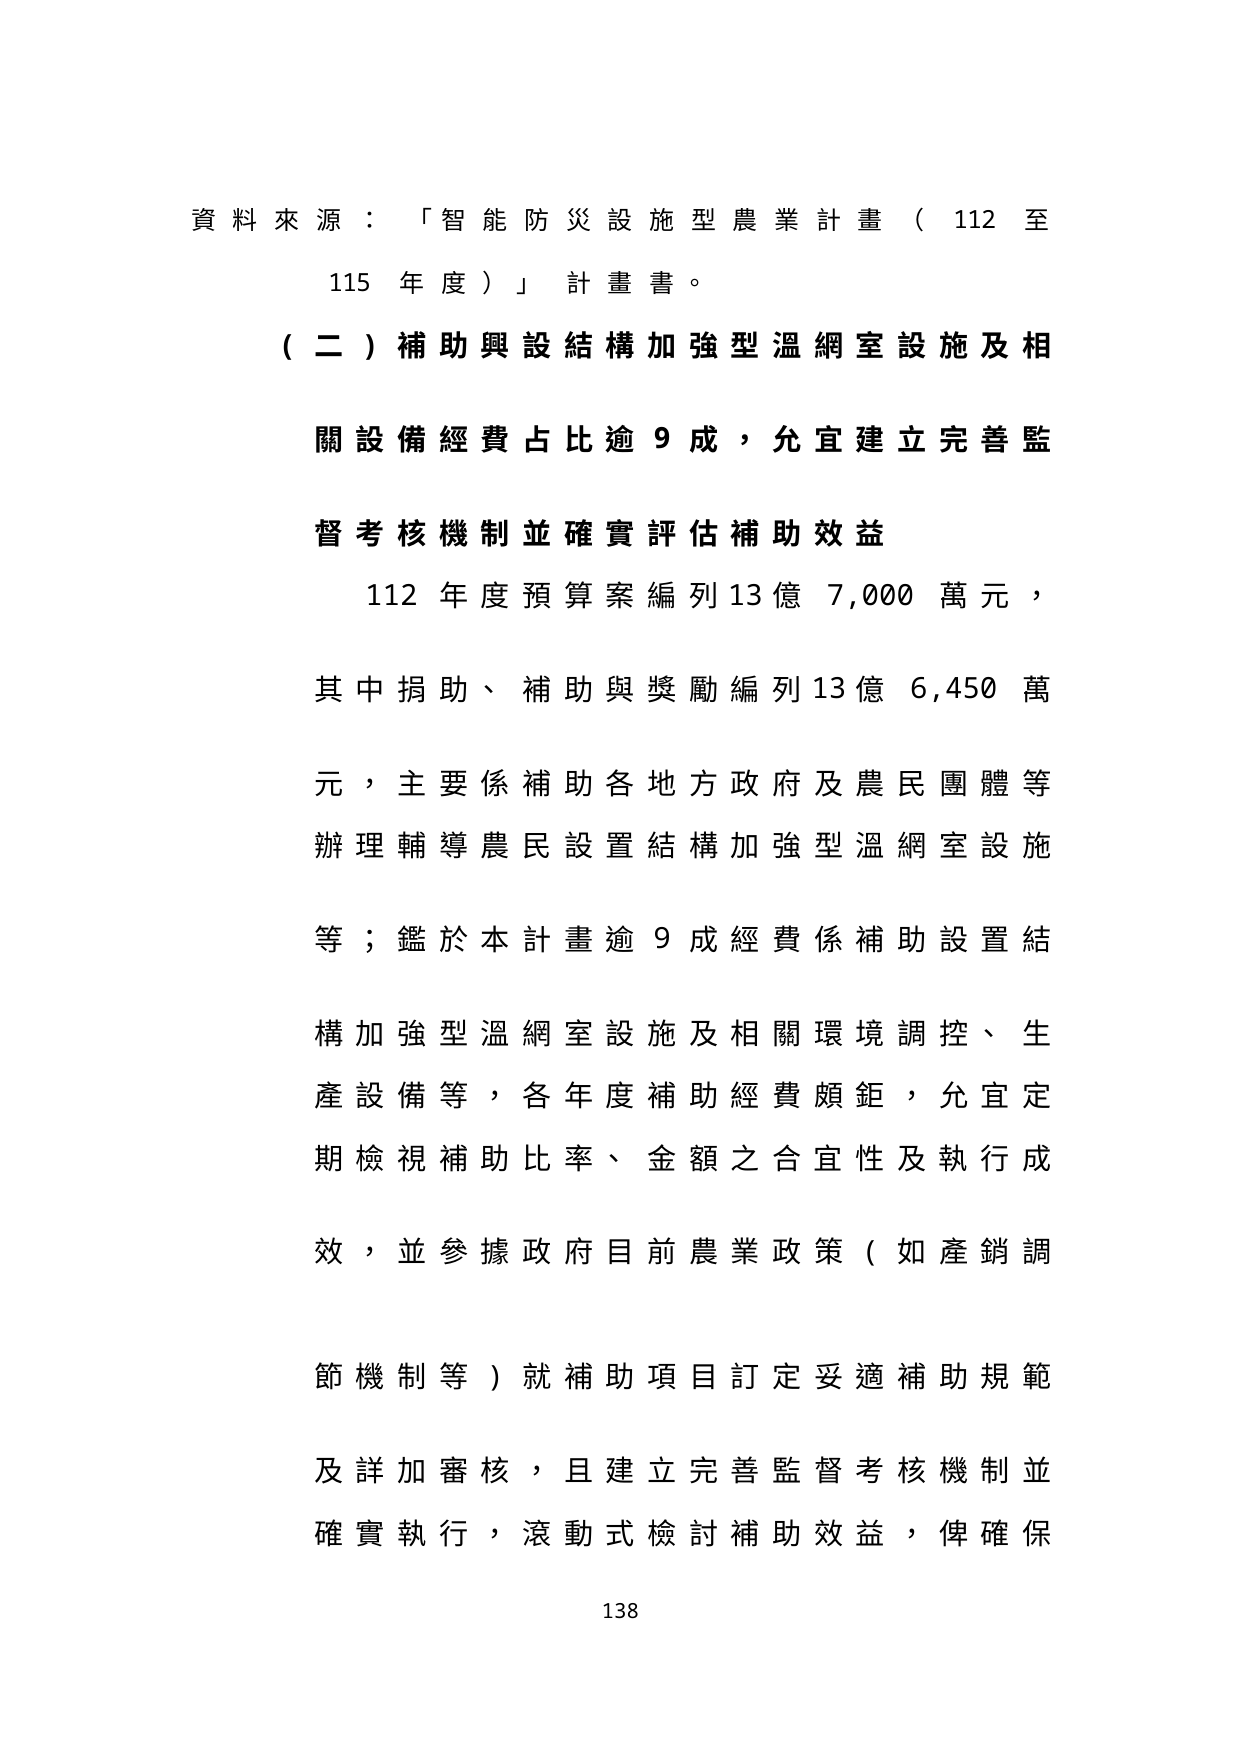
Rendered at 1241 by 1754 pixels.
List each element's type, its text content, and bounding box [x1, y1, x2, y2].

text 112年度預算案編列13億7,000萬元，其中捐助、補助與獎勵編列13億6,450萬元，主要係補助各地方政府及農民團體等辦理輔導農民設置結構加強型溫網室設施等；鑑於本計畫逾9成經費係補助設置結構加強型溫網室設施及相關環境調控、生產設備等，各年度補助經費頗鉅，允宜定期檢視補助比率、金額之合宜性及執行成效，並參據政府目前農業政策(如產銷調節機制等)就補助項目訂定妥適補助規範及詳加審核，且建立完善監督考核機制並確實執行，滾動式檢討補助效益，俾確保 [271, 552, 1058, 1552]
text (二)補助興設結構加強型溫網室設施及相關設備經費占比逾9成，允宜建立完善監督考核機制並確實評估補助效益 [242, 302, 1058, 552]
text 資料來源：「智能防災設施型農業計畫（112至115年度）」計畫書。 [183, 177, 1058, 302]
